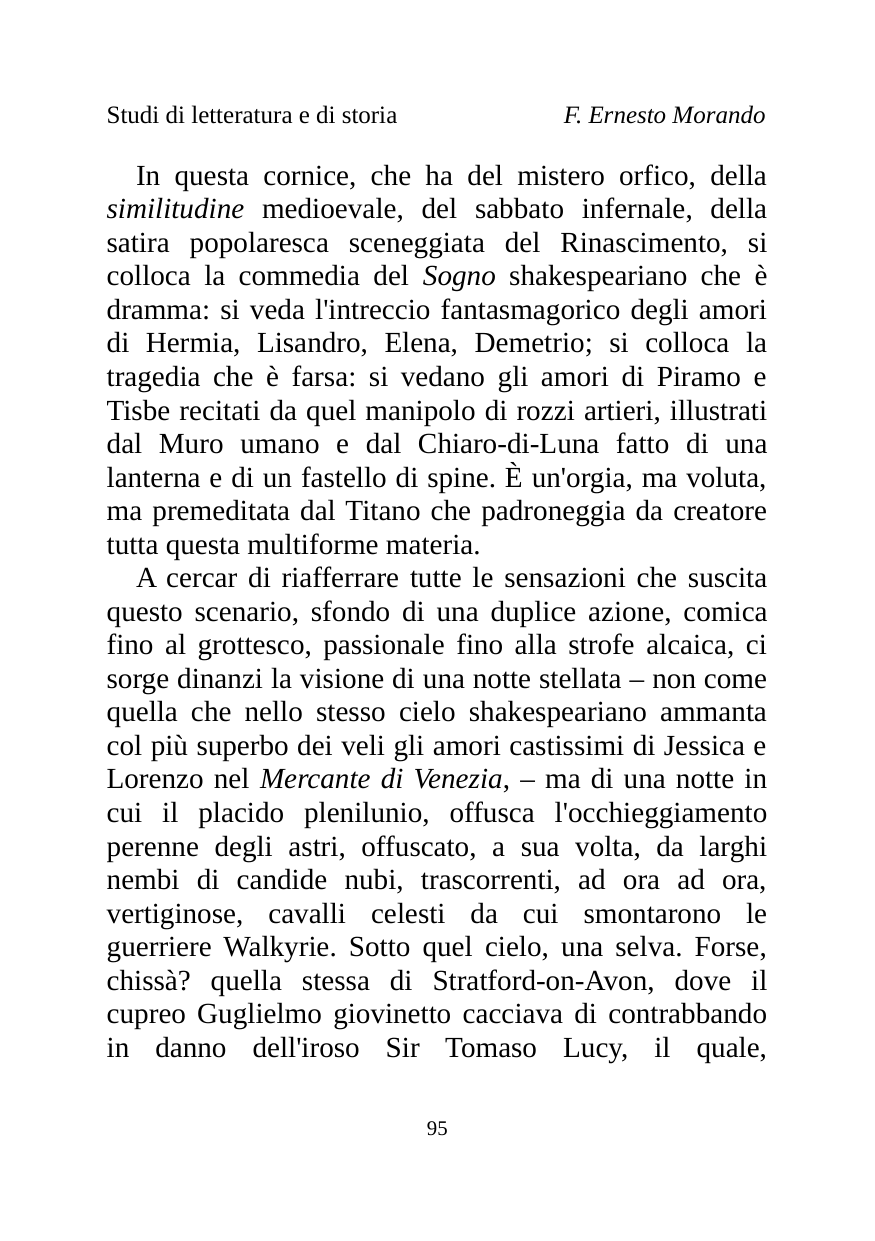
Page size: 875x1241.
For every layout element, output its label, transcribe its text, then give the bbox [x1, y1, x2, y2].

text In questa cornice, che ha del mistero orfico, della similitudine medioevale, del sabbato infernale, della satira popolaresca sceneggiata del Rinascimento, si colloca la commedia del Sogno shakespeariano che è dramma: si veda l'intreccio fantasmagorico degli amori di Hermia, Lisandro, Elena, Demetrio; si colloca la tragedia che è farsa: si vedano gli amori di Piramo e Tisbe recitati da quel manipolo di rozzi artieri, illustrati dal Muro umano e dal Chiaro-di-Luna fatto di una lanterna e di un fastello di spine. È un'orgia, ma voluta, ma premeditata dal Titano che padroneggia da creatore tutta questa multiforme materia. [106, 158, 768, 560]
text A cercar di riafferrare tutte le sensazioni che suscita questo scenario, sfondo di una duplice azione, comica fino al grottesco, passionale fino alla strofe alcaica, ci sorge dinanzi la visione di una notte stellata – non come quella che nello stesso cielo shakespeariano ammanta col più superbo dei veli gli amori castissimi di Jessica e Lorenzo nel Mercante di Venezia, – ma di una notte in cui il placido plenilunio, offusca l'occhieggiamento perenne degli astri, offuscato, a sua volta, da larghi nembi di candide nubi, trascorrenti, ad ora ad ora, vertiginose, cavalli celesti da cui smontarono le guerriere Walkyrie. Sotto quel cielo, una selva. Forse, chissà? quella stessa di Stratford-on-Avon, dove il cupreo Guglielmo giovinetto cacciava di contrabbando in danno dell'iroso Sir Tomaso Lucy, il quale, [106, 560, 768, 1063]
